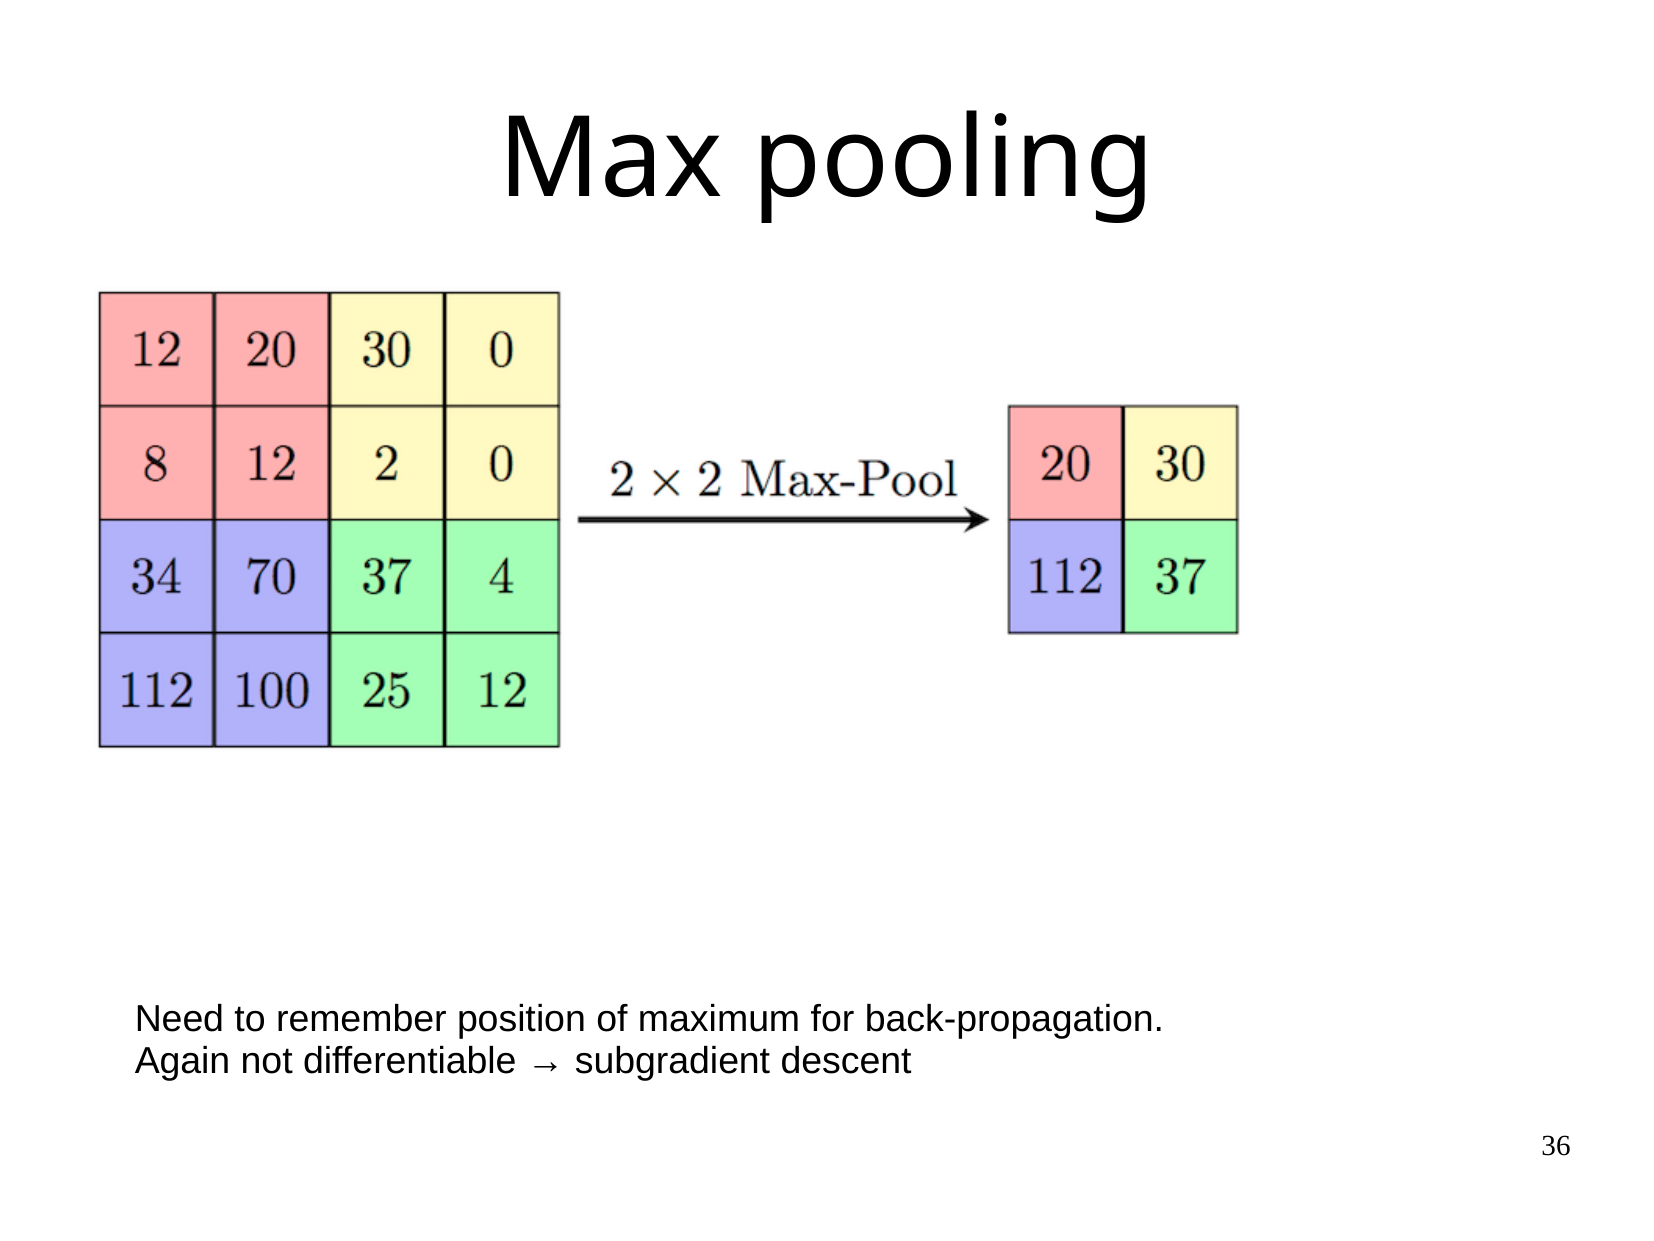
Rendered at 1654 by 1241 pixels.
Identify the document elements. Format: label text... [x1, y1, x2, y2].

picture [82, 275, 1255, 766]
text_box Need to remember position of maximum for back-propagation. Again not differentiable → subgradient descent [120, 990, 1486, 1088]
title Max pooling [82, 49, 1571, 257]
